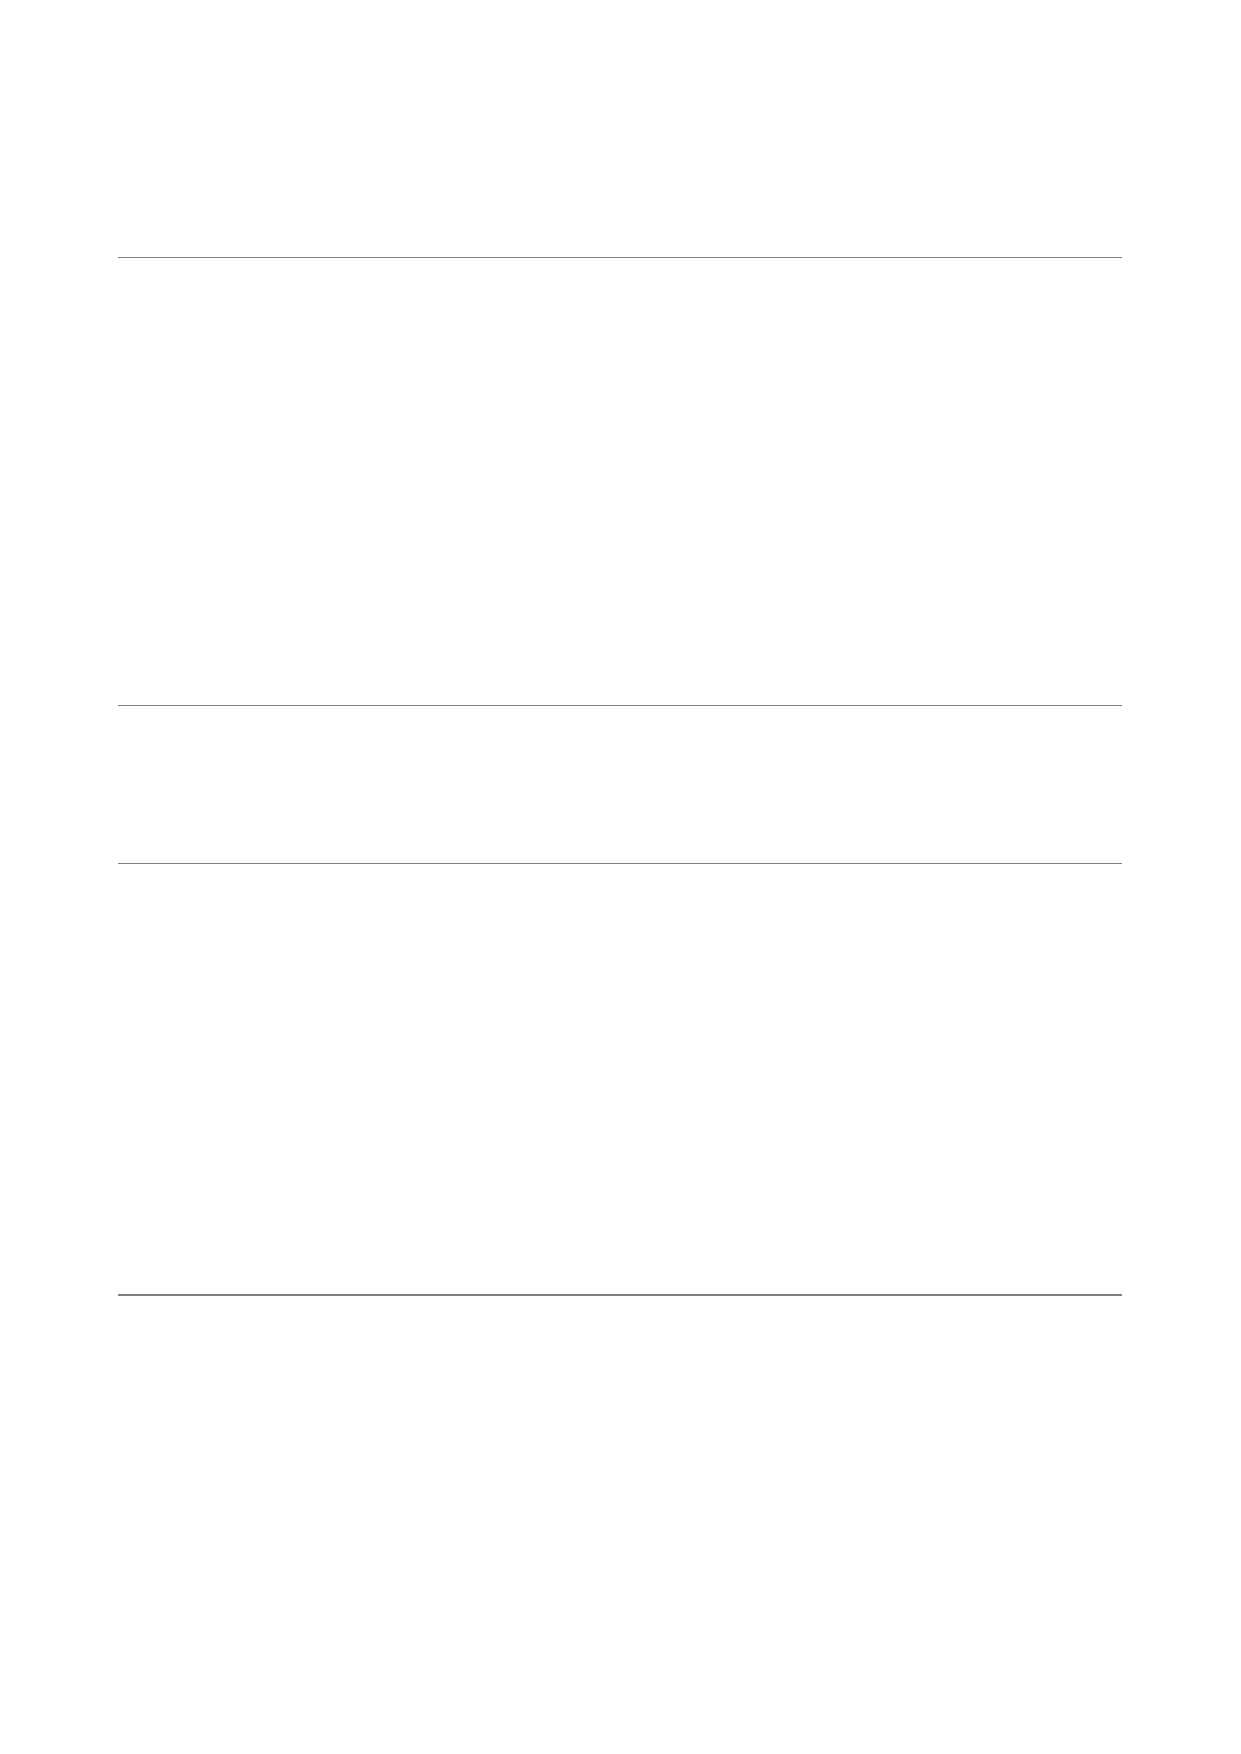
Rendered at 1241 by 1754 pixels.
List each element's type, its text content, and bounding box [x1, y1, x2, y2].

list не в this [162, 545, 1122, 576]
text new HiUser().sayHi(); // Привет [118, 118, 1122, 142]
subtitle 2️⃣ Спрятать данные (их нельзя поменять) [118, 301, 1122, 335]
text 📌 Класс = заранее настроенный шаблон [118, 195, 1122, 224]
text phrase: [118, 495, 1122, 526]
text const HiUser = f("Привет"); [118, 347, 1122, 371]
list защищён [162, 643, 1122, 671]
subtitle Очень короткая аналогия 🧠 [118, 913, 1122, 957]
list Настраиваешь станок (f("Привет")) [162, 1132, 1122, 1163]
text Не объект. Не данные. А новый тип. [118, 1488, 1122, 1582]
text new ByeUser().sayHi(); // Пока [118, 142, 1122, 165]
text u.phrase = "Пока"; // ❌ не влияет [118, 418, 1122, 442]
list недоступен [162, 595, 1122, 624]
text Класс возвращают, когда нужно сделать класс с заранее известным поведением. [177, 1401, 1063, 1458]
subtitle 3️⃣ Сделать “конструктор без конструктора” [118, 749, 1122, 783]
text Ты: [118, 1085, 1122, 1113]
text const u = new HiUser(); [118, 395, 1122, 418]
list Делаешь сколько угодно кирпичей (new User()) [162, 1230, 1122, 1261]
text 🔧 Функция f — это станок 📦 Класс — это форма 🧱 Объекты — это кирпичи [118, 969, 1122, 1066]
subtitle Главное, что нужно запомнить [118, 1345, 1122, 1388]
text u.sayHi(); // Привет [118, 442, 1122, 466]
text new User(); // без аргументов [118, 795, 1122, 819]
list Получаешь форму (класс) [162, 1182, 1122, 1211]
